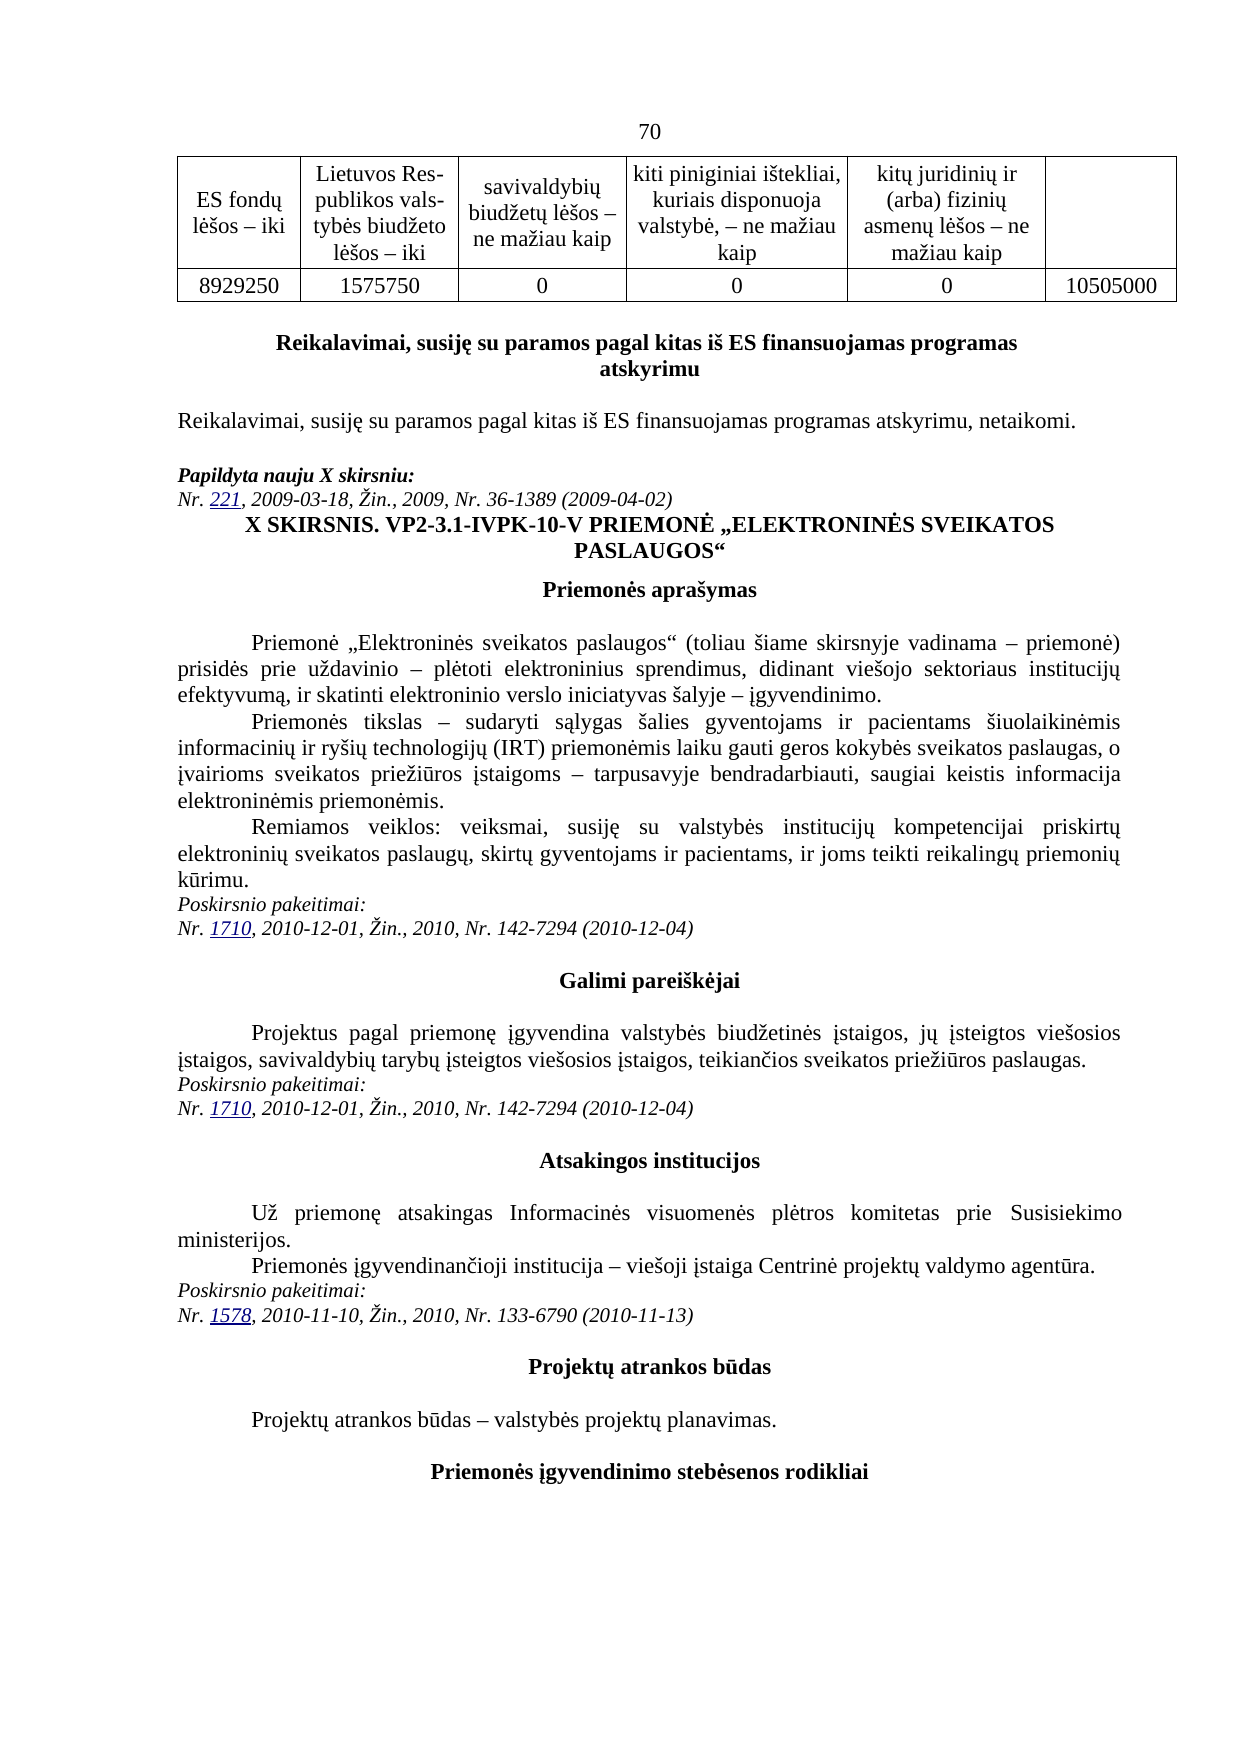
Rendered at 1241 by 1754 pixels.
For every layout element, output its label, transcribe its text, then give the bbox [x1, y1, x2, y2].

table_cell 0 [627, 269, 847, 301]
text Galimi pareiškėjai [177, 967, 1122, 993]
text Už priemonę atsakingas Informacinės visuomenės plėtros komitetas prie Susisiekimo ministerijos. [177, 1199, 1122, 1252]
text Priemonė „Elektroninės sveikatos paslaugos“ (toliau šiame skirsnyje vadinama – priemonė) prisidės prie uždavinio – plėtoti elektroninius sprendimus, didinant viešojo sektoriaus institucijų efektyvumą, ir skatinti elektroninio verslo iniciatyvas šalyje – įgyvendinimo. [177, 629, 1122, 708]
text Atsakingos institucijos [177, 1147, 1122, 1173]
text Nr. 1578, 2010-11-10, Žin., 2010, Nr. 133-6790 (2010-11-13) [177, 1302, 1122, 1327]
table_cell kiti piniginiai ištekliai, kuriais disponuoja valstybė, – ne mažiau kaip [627, 157, 847, 268]
table_cell savivaldybių biudžetų lėšos – ne mažiau kaip [459, 157, 626, 268]
text Projektus pagal priemonę įgyvendina valstybės biudžetinės įstaigos, jų įsteigtos viešosios įstaigos, savivaldybių tarybų įsteigtos viešosios įstaigos, teikiančios sveikatos priežiūros paslaugas. [177, 1019, 1122, 1072]
text Poskirsnio pakeitimai: [177, 892, 1122, 916]
table_cell Lietuvos Res­publikos vals­tybės biudžeto lėšos – iki [301, 157, 458, 268]
text Poskirsnio pakeitimai: [177, 1278, 1122, 1302]
table_cell kitų juridinių ir (arba) fizinių asmenų lėšos – ne mažiau kaip [848, 157, 1045, 268]
text Priemonės įgyvendinimo stebėsenos rodikliai [177, 1458, 1122, 1485]
table_cell 0 [459, 269, 626, 301]
text Reikalavimai, susiję su paramos pagal kitas iš ES finansuojamas programas atskyrimu, netaikomi. [177, 408, 1122, 434]
text X SKIRSNIS. VP2-3.1-IVPK-10-V PRIEMONĖ „ELEKTRONINĖS SVEIKATOS PASLAUGOS“ [177, 511, 1122, 563]
table_header [1046, 157, 1176, 268]
text Papildyta nauju X skirsniu: [177, 463, 1122, 487]
text Poskirsnio pakeitimai: [177, 1072, 1122, 1096]
text Projektų atrankos būdas – valstybės projektų planavimas. [177, 1406, 1122, 1432]
table_cell 0 [848, 269, 1045, 301]
text Priemonės tikslas – sudaryti sąlygas šalies gyventojams ir pacientams šiuolaikinėmis informacinių ir ryšių technologijų (IRT) priemonėmis laiku gauti geros kokybės sveikatos paslaugas, o įvairioms sveikatos priežiūros įstaigoms – tarpusavyje bendradarbiauti, saugiai keistis informacija elektroninėmis priemonėmis. [177, 708, 1122, 813]
table_cell 8929250 [178, 269, 300, 301]
text Nr. 221, 2009-03-18, Žin., 2009, Nr. 36-1389 (2009-04-02) [177, 487, 1122, 511]
text Nr. 1710, 2010-12-01, Žin., 2010, Nr. 142-7294 (2010-12-04) [177, 916, 1122, 940]
table_cell 10505000 [1046, 269, 1176, 301]
text Nr. 1710, 2010-12-01, Žin., 2010, Nr. 142-7294 (2010-12-04) [177, 1096, 1122, 1120]
text Priemonės įgyvendinančioji institucija – viešoji įstaiga Centrinė projektų valdymo agentūra. [177, 1252, 1122, 1278]
table_cell 1575750 [301, 269, 458, 301]
table_cell ES fondų lėšos – iki [178, 157, 300, 268]
text Projektų atrankos būdas [177, 1353, 1122, 1379]
text Remiamos veiklos: veiksmai, susiję su valstybės institucijų kompetencijai priskirtų elektroninių sveikatos paslaugų, skirtų gyventojams ir pacientams, ir joms teikti reikalingų priemonių kūrimu. [177, 813, 1122, 892]
text Reikalavimai, susiję su paramos pagal kitas iš ES finansuojamas programas atskyrimu [177, 302, 1122, 381]
text Priemonės aprašymas [177, 576, 1122, 602]
